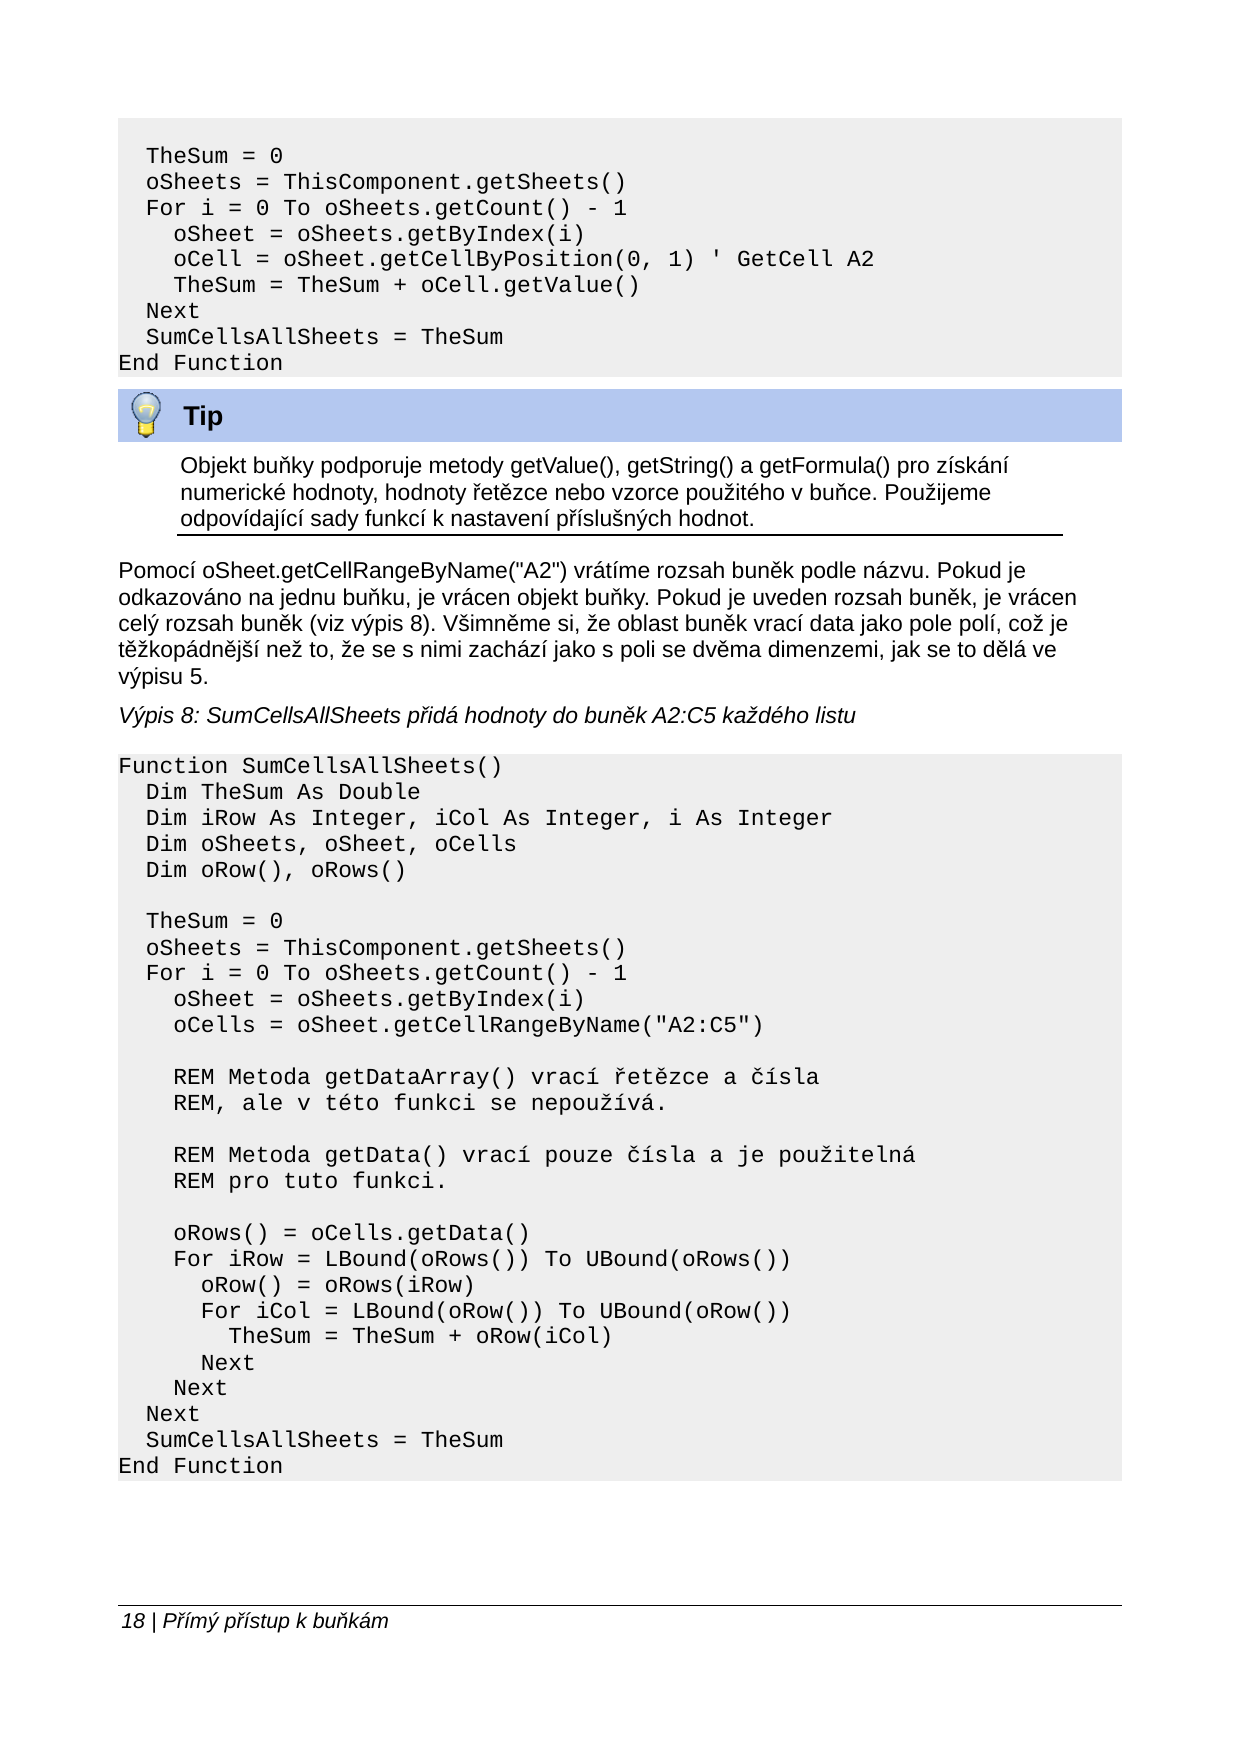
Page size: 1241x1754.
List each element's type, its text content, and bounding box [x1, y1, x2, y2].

text Pomocí oSheet.getCellRangeByName("A2") vrátíme rozsah buněk podle názvu. Pokud je odkazováno na jednu buňku, je vrácen objekt buňky. Pokud je uveden rozsah buněk, je vrácen celý rozsah buněk (viz výpis 8). Všimněme si, že oblast buněk vrací data jako pole polí, což je těžkopádnější než to, že se s nimi zachází jako s poli se dvěma dimenzemi, jak se to dělá ve výpisu 5. [118, 557, 1122, 689]
subtitle Tip [118, 389, 1122, 442]
text TheSum = 0 oSheets = ThisComponent.getSheets() For i = 0 To oSheets.getCount() - 1 oSheet = oSheets.getByIndex(i) oCell = oSheet.getCellByPosition(0, 1) ' GetCell A2 TheSum = TheSum + oCell.getValue() Next SumCellsAllSheets = TheSum End Function [118, 118, 1122, 377]
picture [119, 390, 170, 441]
text Objekt buňky podporuje metody getValue(), getString() a getFormula() pro získání numerické hodnoty, hodnoty řetězce nebo vzorce použitého v buňce. Použijeme odpovídající sady funkcí k nastavení příslušných hodnot. [177, 449, 1063, 534]
text Výpis 8: SumCellsAllSheets přidá hodnoty do buněk A2:C5 každého listu [118, 702, 1122, 728]
text Function SumCellsAllSheets() Dim TheSum As Double Dim iRow As Integer, iCol As Integer, i As Integer Dim oSheets, oSheet, oCells Dim oRow(), oRows() TheSum = 0 oSheets = ThisComponent.getSheets() For i = 0 To oSheets.getCount() - 1 oSheet = oSheets.getByIndex(i) oCells = oSheet.getCellRangeByName("A2:C5") REM Metoda getDataArray() vrací řetězce a čísla REM, ale v této funkci se nepoužívá. REM Metoda getData() vrací pouze čísla a je použitelná REM pro tuto funkci. oRows() = oCells.getData() For iRow = LBound(oRows()) To UBound(oRows()) oRow() = oRows(iRow) For iCol = LBound(oRow()) To UBound(oRow()) TheSum = TheSum + oRow(iCol) Next Next Next SumCellsAllSheets = TheSum End Function [118, 754, 1122, 1481]
